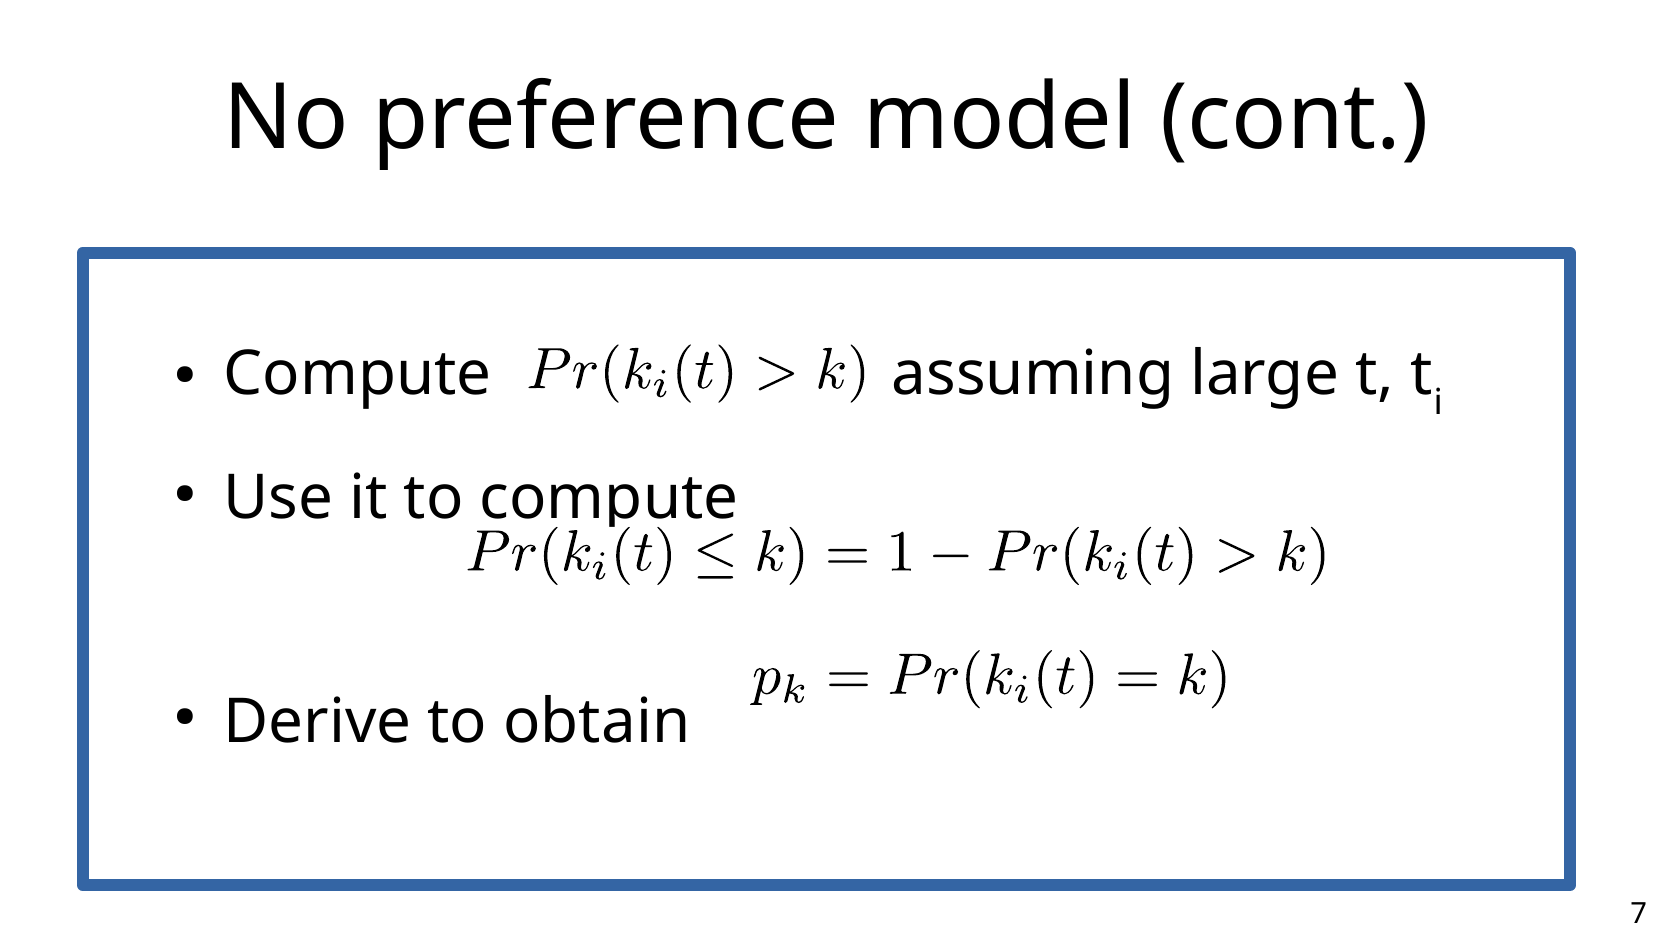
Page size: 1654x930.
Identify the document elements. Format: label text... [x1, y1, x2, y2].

text_box [526, 344, 871, 403]
text_box [465, 526, 1331, 586]
list Compute assuming large t, ti Use it to compute Derive to obtain [82, 252, 1571, 886]
title No preference model (cont.) [82, 1, 1571, 225]
text_box [750, 650, 1232, 709]
